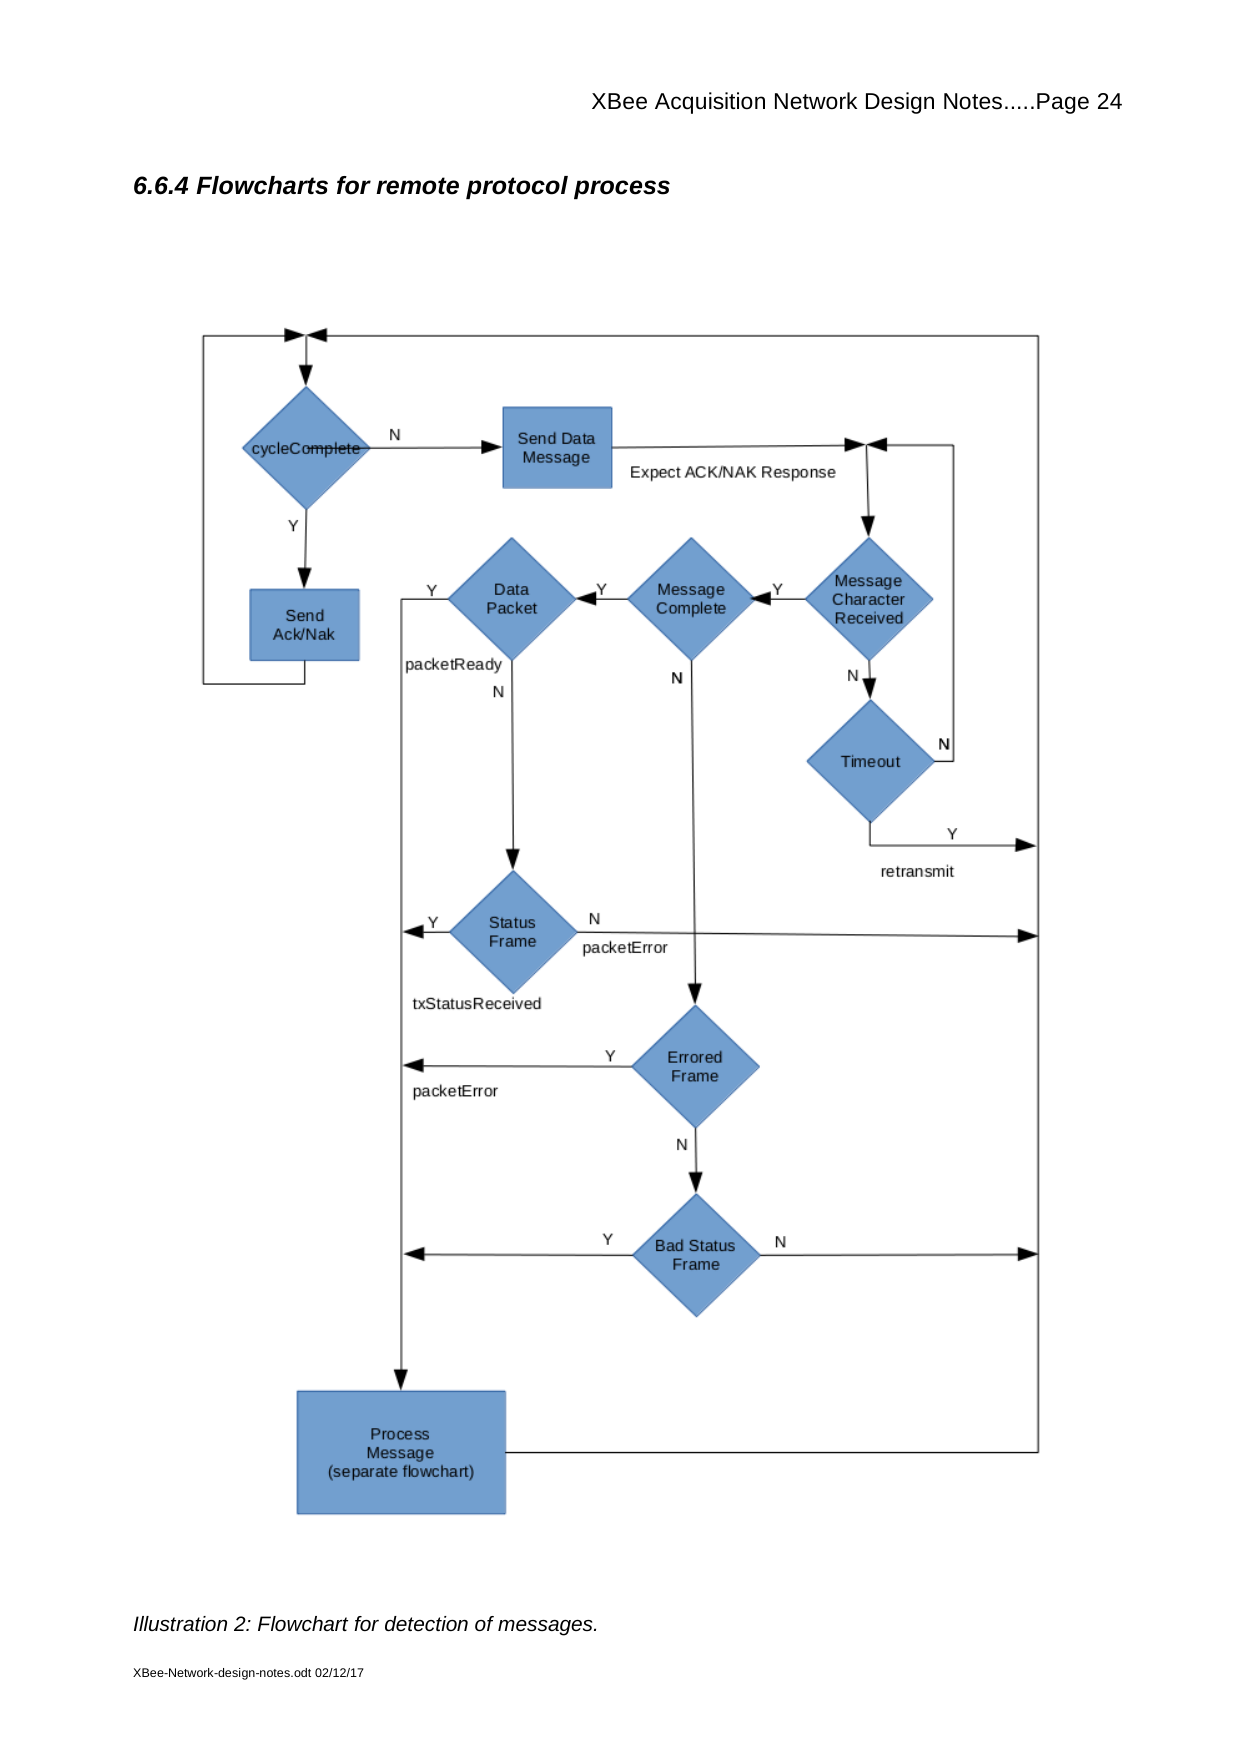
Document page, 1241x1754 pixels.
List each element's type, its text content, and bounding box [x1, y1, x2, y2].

subtitle Flowcharts for remote protocol process [133, 172, 1123, 200]
picture [132, 212, 1123, 1613]
text Illustration 2: Flowchart for detection of messages. [133, 1613, 1123, 1636]
